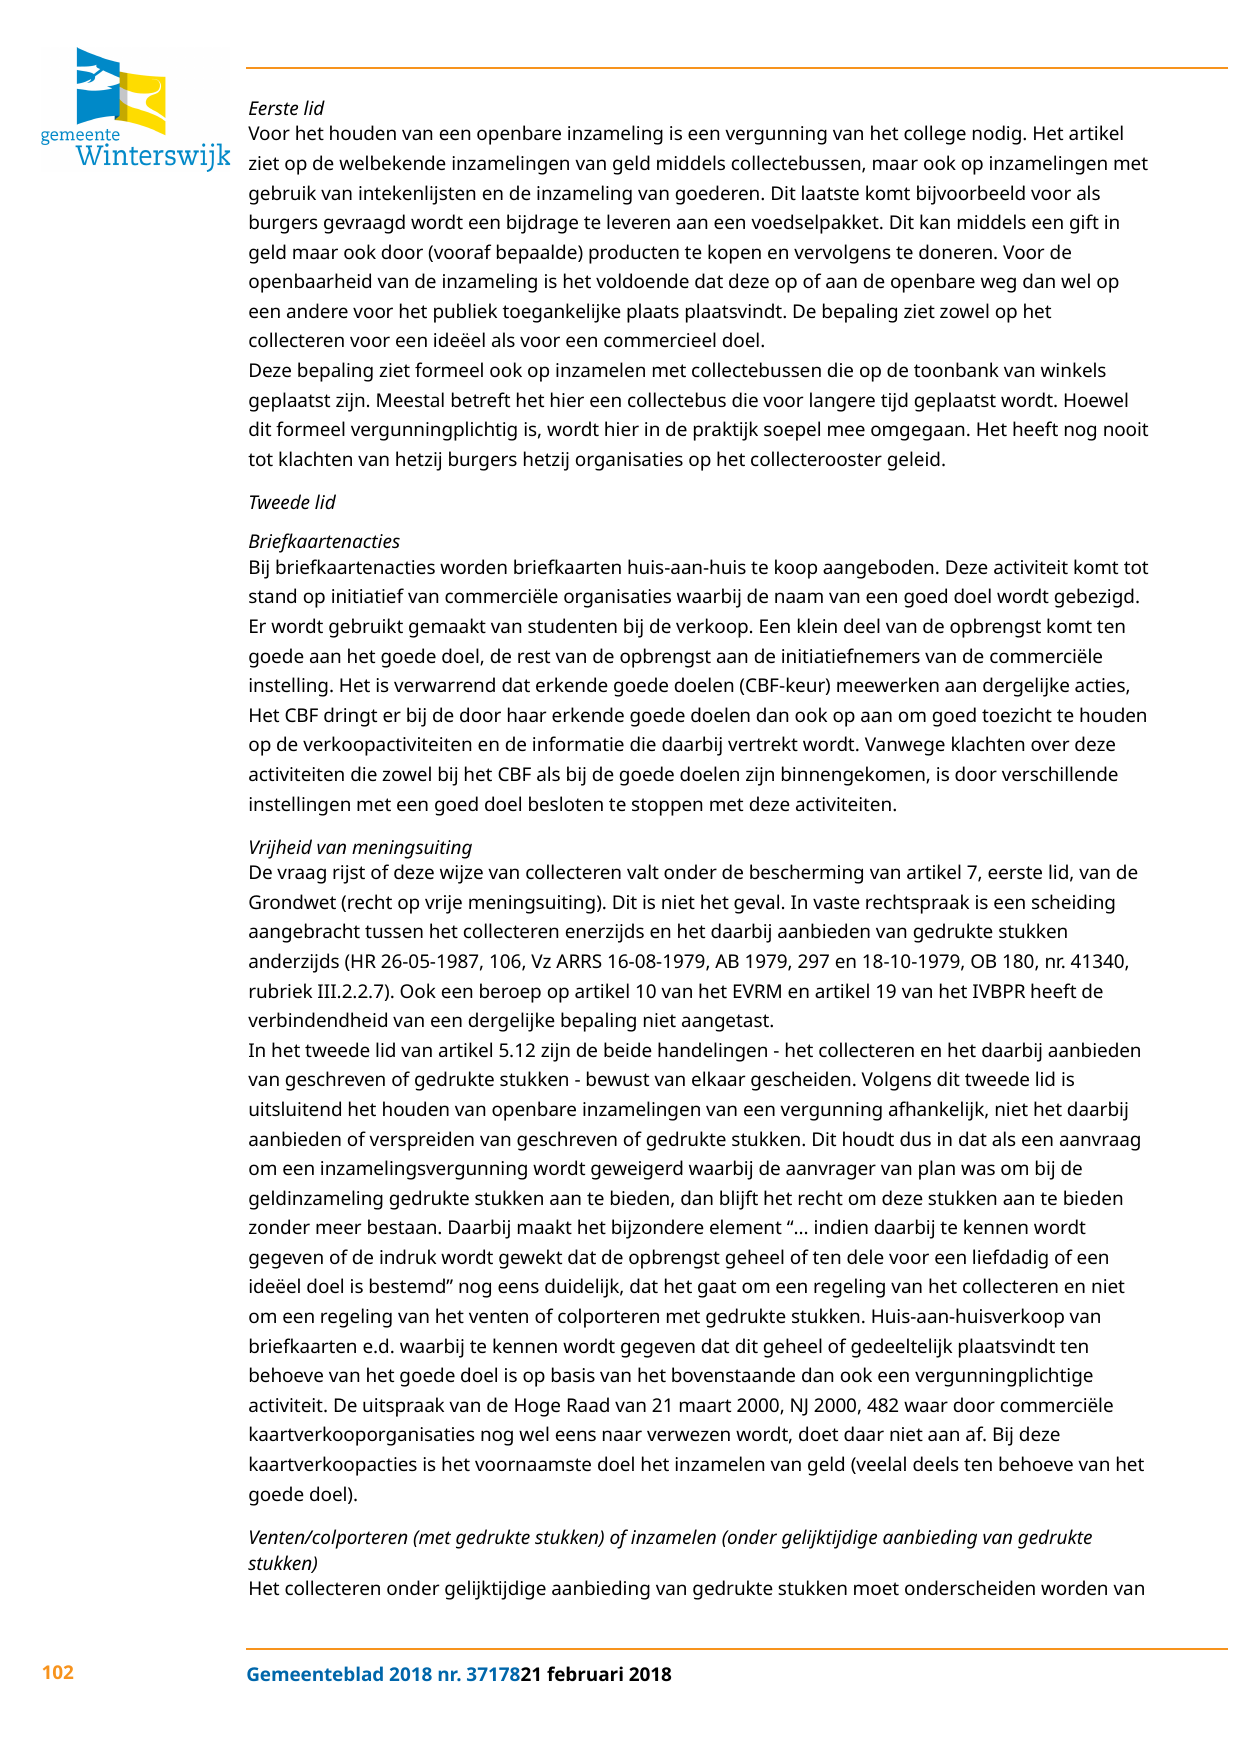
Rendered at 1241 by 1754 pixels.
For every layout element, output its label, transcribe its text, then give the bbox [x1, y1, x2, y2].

text Het collecteren onder gelijktijdige aanbieding van gedrukte stukken moet onderscheiden worden van [248, 1575, 1152, 1601]
picture [41, 47, 231, 172]
text In het tweede lid van artikel 5.12 zijn de beide handelingen - het collecteren en het daarbij aanbieden van geschreven of gedrukte stukken - bewust van elkaar gescheiden. Volgens dit tweede lid is uitsluitend het houden van openbare inzamelingen van een vergunning afhankelijk, niet het daarbij aanbieden of verspreiden van geschreven of gedrukte stukken. Dit houdt dus in dat als een aanvraag om een inzamelingsvergunning wordt geweigerd waarbij de aanvrager van plan was om bij de geldinzameling gedrukte stukken aan te bieden, dan blijft het recht om deze stukken aan te bieden zonder meer bestaan. Daarbij maakt het bijzondere element “... indien daarbij te kennen wordt gegeven of de indruk wordt gewekt dat de opbrengst geheel of ten dele voor een liefdadig of een ideëel doel is bestemd” nog eens duidelijk, dat het gaat om een regeling van het collecteren en niet om een regeling van het venten of colporteren met gedrukte stukken. Huis-aan-huisverkoop van briefkaarten e.d. waarbij te kennen wordt gegeven dat dit geheel of gedeeltelijk plaatsvindt ten behoeve van het goede doel is op basis van het bovenstaande dan ook een vergunningplichtige activiteit. De uitspraak van de Hoge Raad van 21 maart 2000, NJ 2000, 482 waar door commerciële kaartverkooporganisaties nog wel eens naar verwezen wordt, doet daar niet aan af. Bij deze kaartverkoopacties is het voornaamste doel het inzamelen van geld (veelal deels ten behoeve van het goede doel). [248, 1037, 1152, 1507]
text Voor het houden van een openbare inzameling is een vergunning van het college nodig. Het artikel ziet op de welbekende inzamelingen van geld middels collectebussen, maar ook op inzamelingen met gebruik van intekenlijsten en de inzameling van goederen. Dit laatste komt bijvoorbeeld voor als burgers gevraagd wordt een bijdrage te leveren aan een voedselpakket. Dit kan middels een gift in geld maar ook door (vooraf bepaalde) producten te kopen en vervolgens te doneren. Voor de openbaarheid van de inzameling is het voldoende dat deze op of aan de openbare weg dan wel op een andere voor het publiek toegankelijke plaats plaatsvindt. De bepaling ziet zowel op het collecteren voor een ideëel als voor een commercieel doel. [248, 121, 1152, 353]
text Deze bepaling ziet formeel ook op inzamelen met collectebussen die op de toonbank van winkels geplaatst zijn. Meestal betreft het hier een collectebus die voor langere tijd geplaatst wordt. Hoewel dit formeel vergunningplichtig is, wordt hier in de praktijk soepel mee omgegaan. Het heeft nog nooit tot klachten van hetzij burgers hetzij organisaties op het collecterooster geleid. [248, 357, 1152, 472]
text Bij briefkaartenacties worden briefkaarten huis-aan-huis te koop aangeboden. Deze activiteit komt tot stand op initiatief van commerciële organisaties waarbij de naam van een goed doel wordt gebezigd. Er wordt gebruikt gemaakt van studenten bij de verkoop. Een klein deel van de opbrengst komt ten goede aan het goede doel, de rest van de opbrengst aan de initiatiefnemers van de commerciële instelling. Het is verwarrend dat erkende goede doelen (CBF-keur) meewerken aan dergelijke acties, Het CBF dringt er bij de door haar erkende goede doelen dan ook op aan om goed toezicht te houden op de verkoopactiviteiten en de informatie die daarbij vertrekt wordt. Vanwege klachten over deze activiteiten die zowel bij het CBF als bij de goede doelen zijn binnengekomen, is door verschillende instellingen met een goed doel besloten te stoppen met deze activiteiten. [248, 554, 1152, 816]
text Tweede lid [248, 489, 1152, 515]
text De vraag rijst of deze wijze van collecteren valt onder de bescherming van artikel 7, eerste lid, van de Grondwet (recht op vrije meningsuiting). Dit is niet het geval. In vaste rechtspraak is een scheiding aangebracht tussen het collecteren enerzijds en het daarbij aanbieden van gedrukte stukken anderzijds (HR 26-05-1987, 106, Vz ARRS 16-08-1979, AB 1979, 297 en 18-10-1979, OB 180, nr. 41340, rubriek III.2.2.7). Ook een beroep op artikel 10 van het EVRM en artikel 19 van het IVBPR heeft de verbindendheid van een dergelijke bepaling niet aangetast. [248, 859, 1152, 1033]
text Eerste lid [248, 95, 1152, 121]
picture [225, 153, 231, 162]
text Venten/colporteren (met gedrukte stukken) of inzamelen (onder gelijktijdige aanbieding van gedrukte stukken) [248, 1524, 1152, 1575]
text Briefkaartenacties [248, 528, 1152, 554]
text Vrijheid van meningsuiting [248, 834, 1152, 859]
